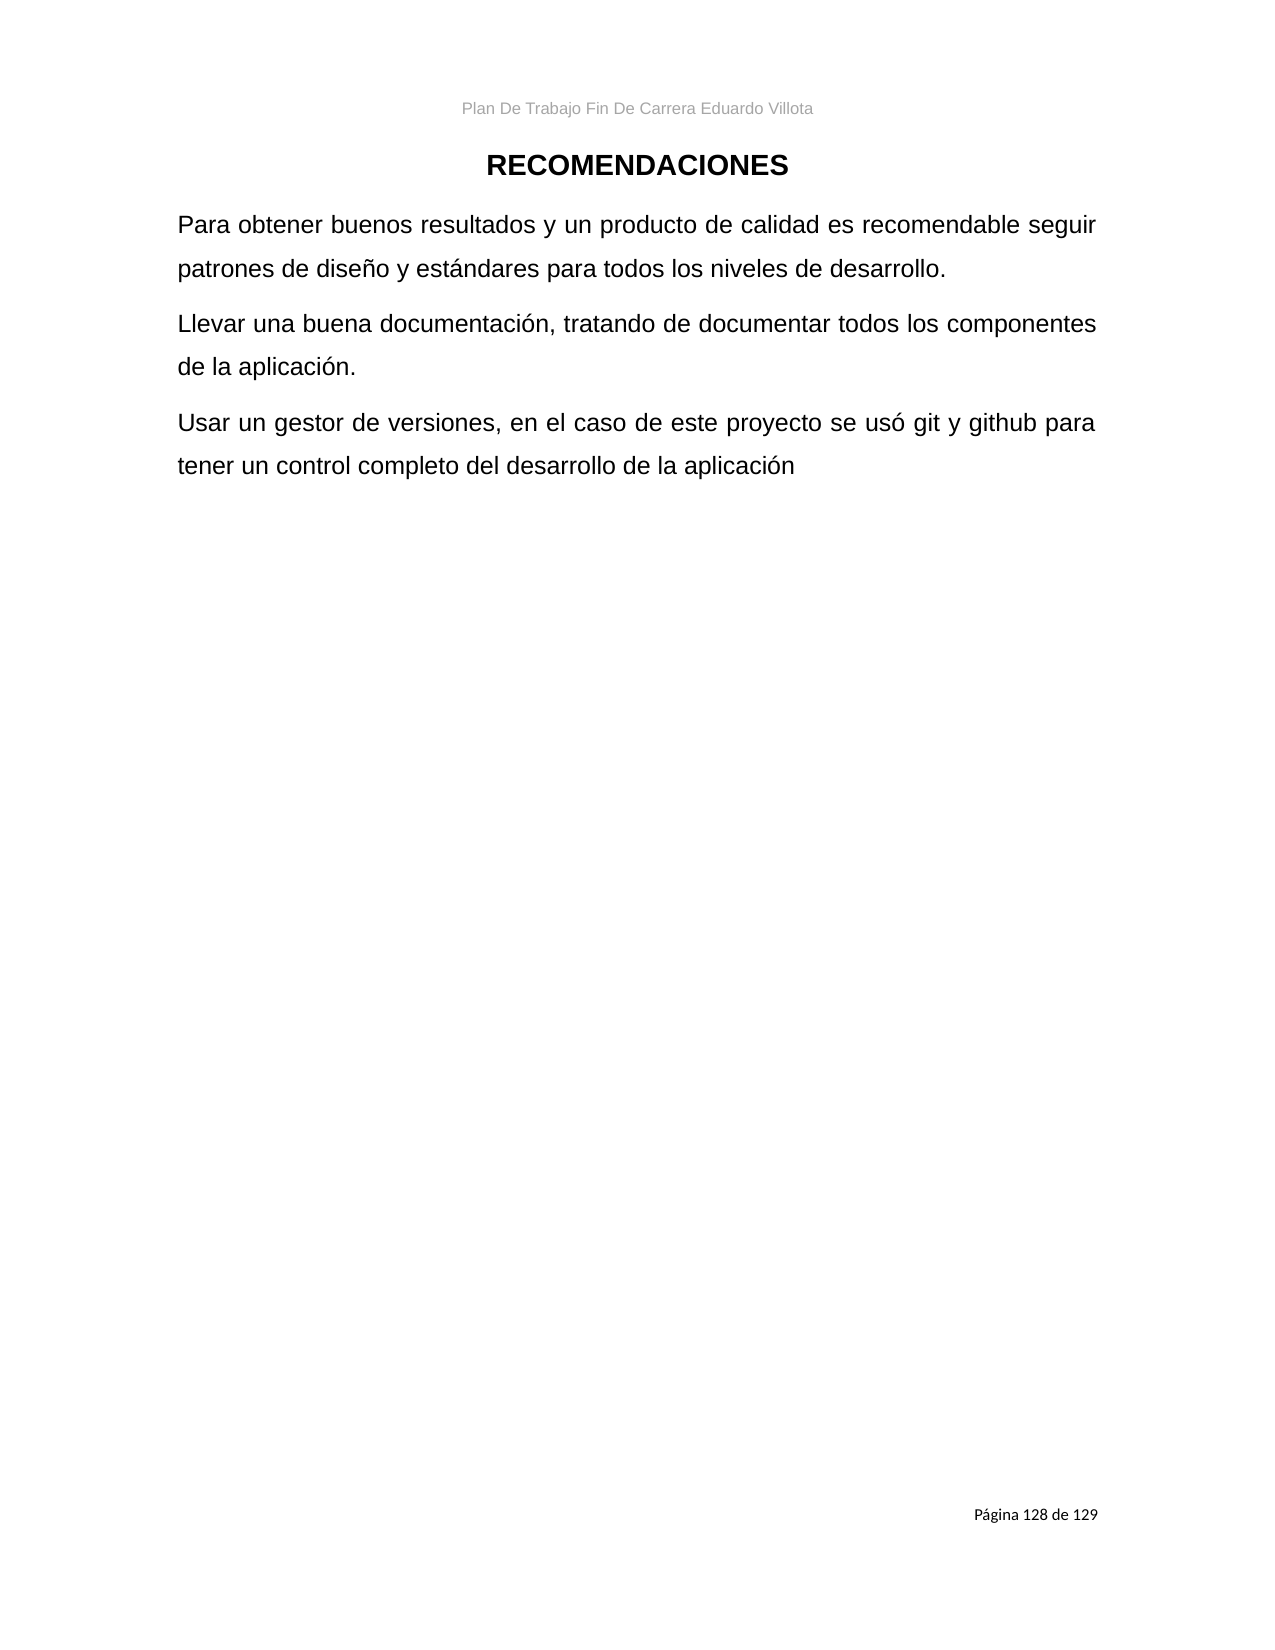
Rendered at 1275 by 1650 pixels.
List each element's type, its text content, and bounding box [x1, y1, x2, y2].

text Llevar una buena documentación, tratando de documentar todos los componentes de la aplicación. [177, 309, 1098, 381]
text Usar un gestor de versiones, en el caso de este proyecto se usó git y github para tener un control completo del desarrollo de la aplicación [177, 408, 1098, 480]
text Para obtener buenos resultados y un producto de calidad es recomendable seguir patrones de diseño y estándares para todos los niveles de desarrollo. [177, 210, 1098, 282]
text RECOMENDACIONES [177, 148, 1098, 181]
